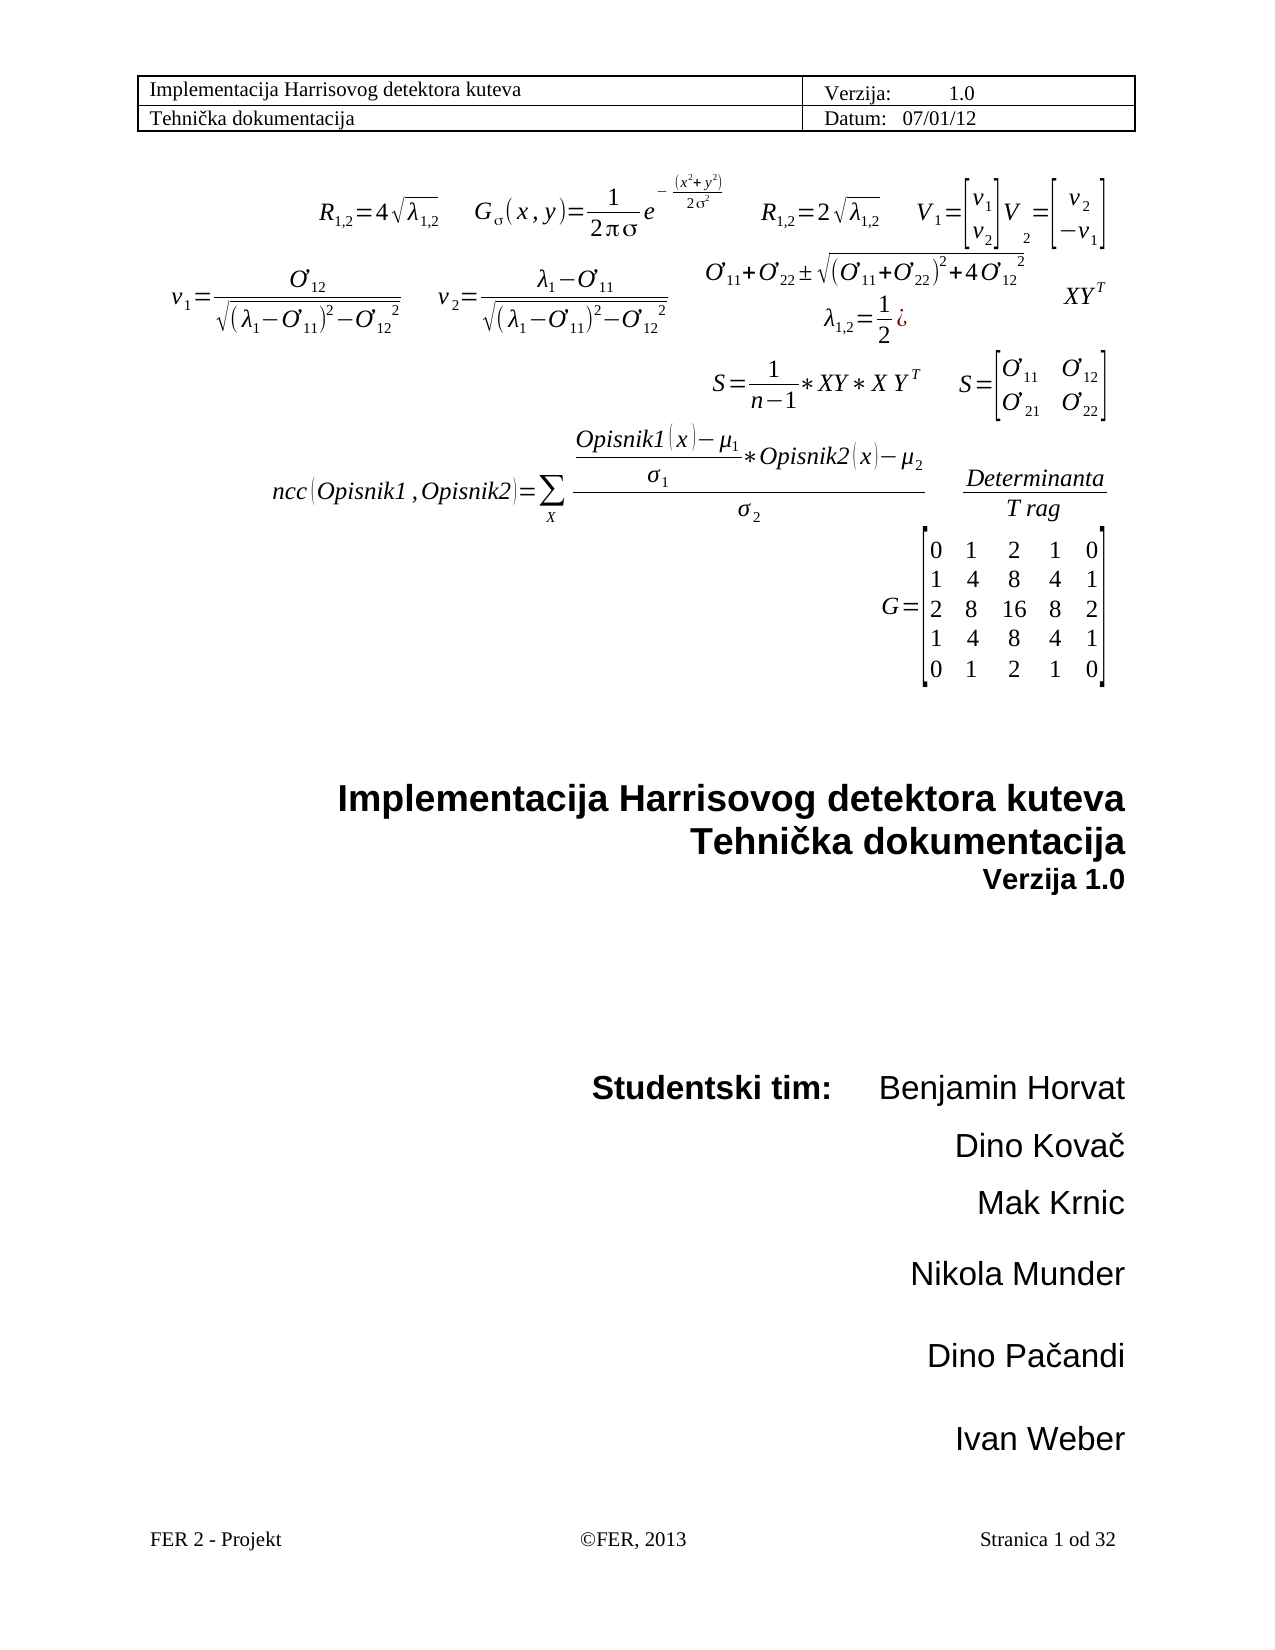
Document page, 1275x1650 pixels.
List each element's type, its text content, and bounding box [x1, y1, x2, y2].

text Ivan Weber [150, 1419, 1125, 1457]
subtitle Tehnička dokumentacija [150, 819, 1125, 862]
text Dino Pačandi [150, 1336, 1125, 1374]
text Nikola Munder [150, 1253, 1125, 1292]
text Dino Kovač [150, 1126, 1125, 1164]
text Mak Krnic [150, 1183, 1125, 1222]
subtitle Verzija 1.0 [150, 862, 1125, 896]
subtitle Implementacija Harrisovog detektora kuteva [150, 776, 1125, 819]
text Studentski tim: Benjamin Horvat [150, 1068, 1125, 1107]
